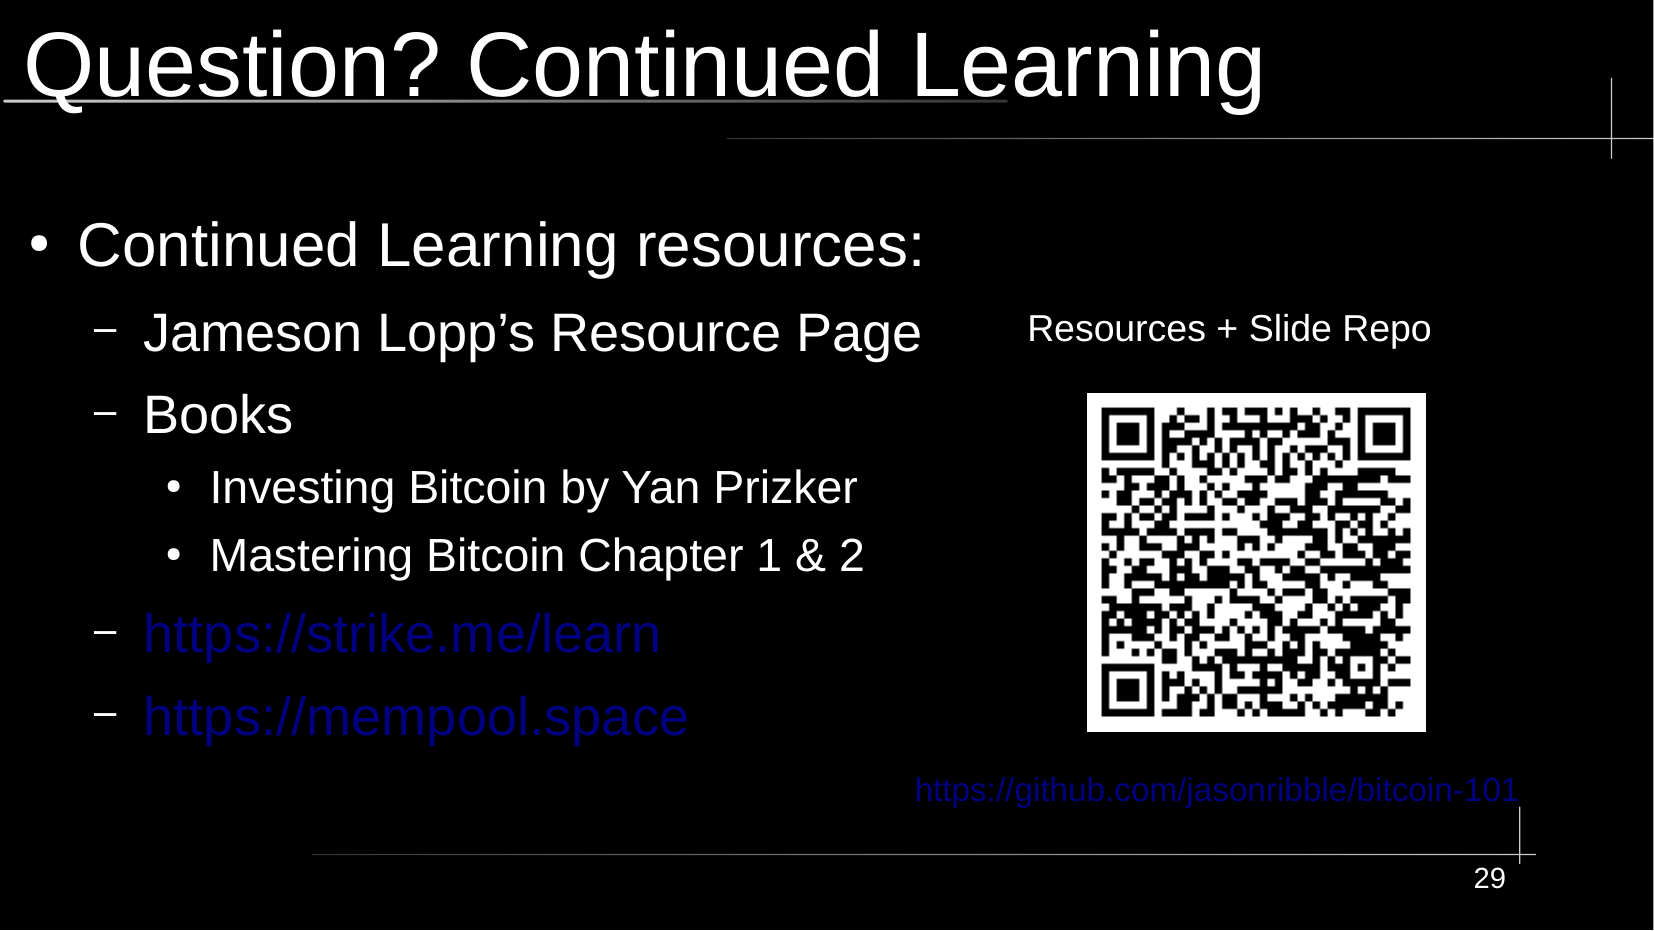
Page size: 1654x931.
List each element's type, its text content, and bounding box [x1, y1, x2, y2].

picture [1087, 393, 1426, 732]
text_box Resources + Slide Repo [1012, 300, 1538, 376]
list Continued Learning resources: Jameson Lopp’s Resource Page Books Investing Bitcoin by Yan Prizker Mastering Bitcoin Chapter 1 & 2 https://strike.me/learn https://mempool.space [11, 210, 1501, 751]
text_box https://github.com/jasonribble/bitcoin-101 [900, 763, 1576, 863]
title Question? Continued Learning [23, 11, 1589, 119]
